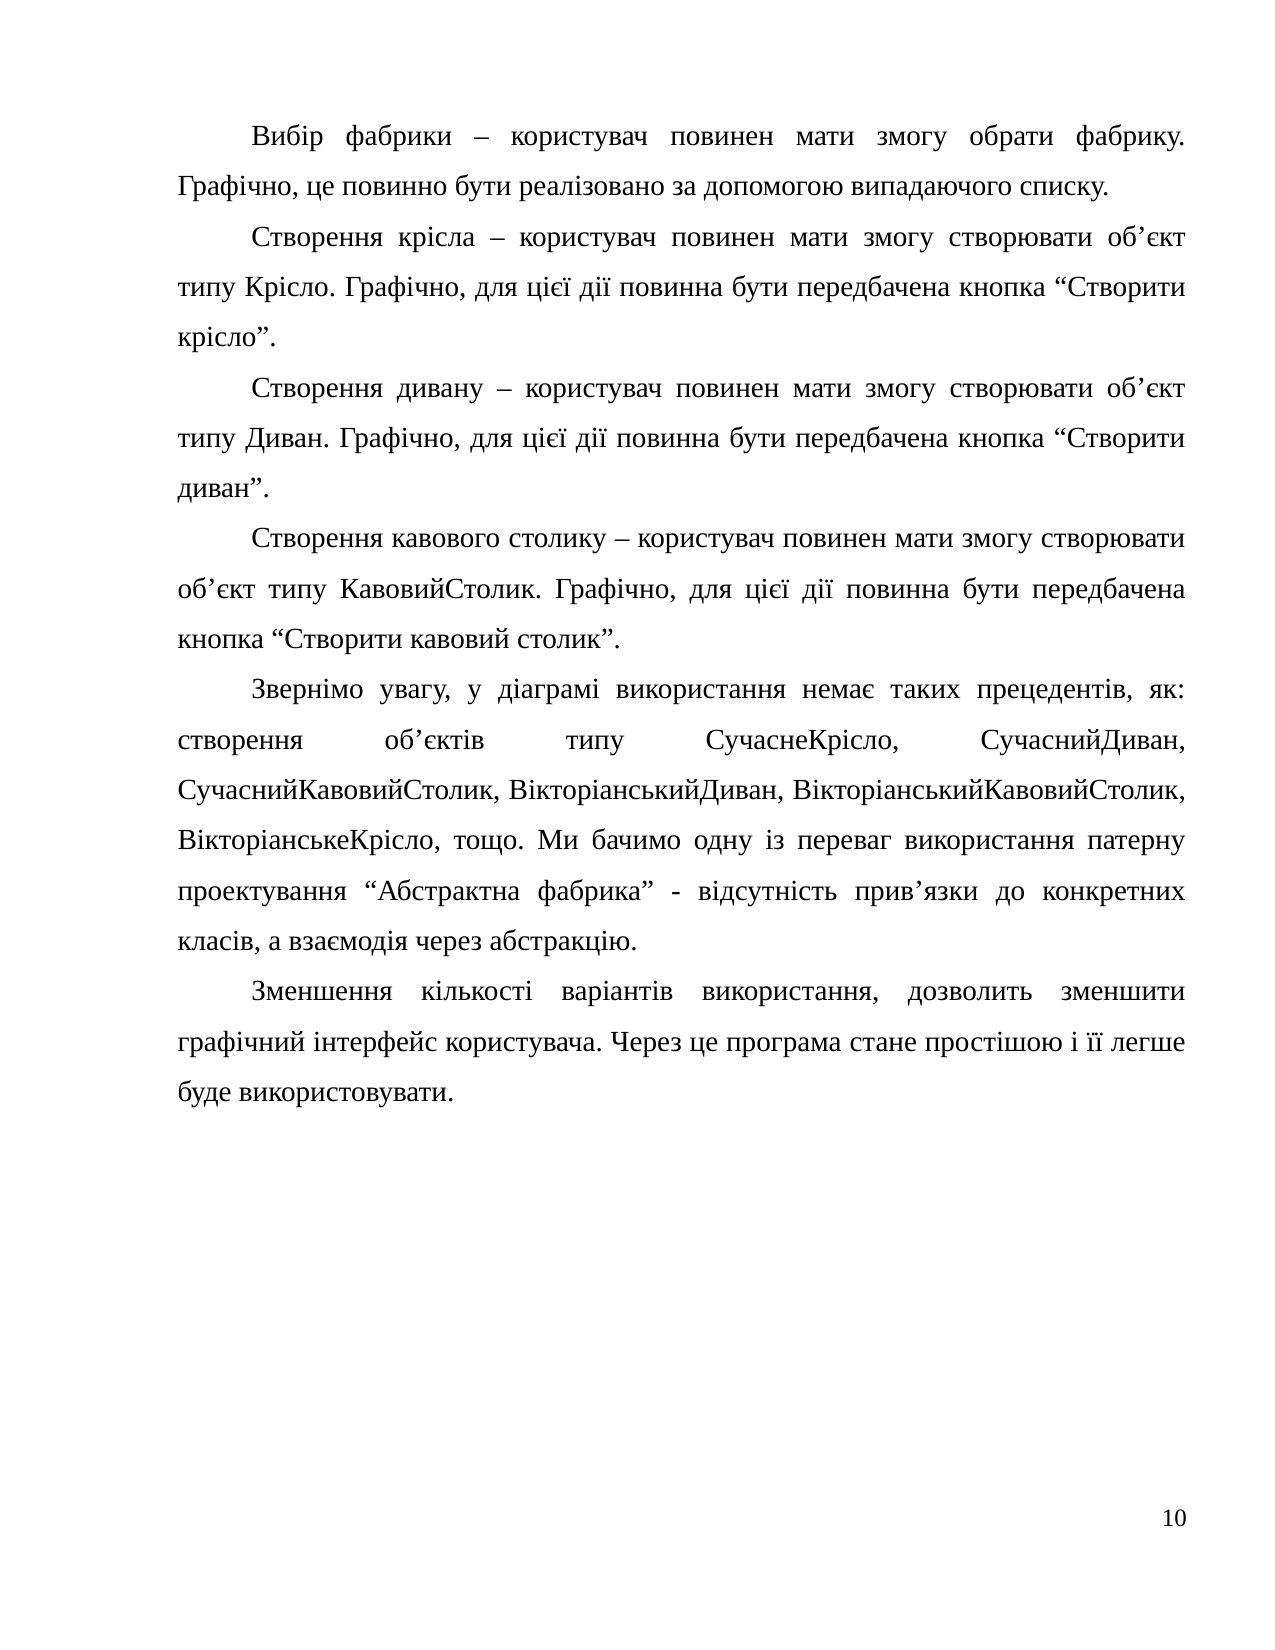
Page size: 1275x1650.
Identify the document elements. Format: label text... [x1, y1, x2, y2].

text Створення дивану – користувач повинен мати змогу створювати об’єкт типу Диван. Графічно, для цієї дії повинна бути передбачена кнопка “Створити диван”. [177, 370, 1186, 504]
text Створення крісла – користувач повинен мати змогу створювати об’єкт типу Крісло. Графічно, для цієї дії повинна бути передбачена кнопка “Створити крісло”. [177, 219, 1186, 353]
text Вибір фабрики – користувач повинен мати змогу обрати фабрику. Графічно, це повинно бути реалізовано за допомогою випадаючого списку. [177, 118, 1186, 202]
text Звернімо увагу, у діаграмі використання немає таких прецедентів, як: створення об’єктів типу СучаснеКрісло, СучаснийДиван, СучаснийКавовийСтолик, ВікторіанськийДиван, ВікторіанськийКавовийСтолик, ВікторіанськеКрісло, тощо. Ми бачимо одну із переваг використання патерну проектування “Абстрактна фабрика” - відсутність прив’язки до конкретних класів, а взаємодія через абстракцію. [177, 672, 1186, 957]
text Створення кавового столику – користувач повинен мати змогу створювати об’єкт типу КавовийСтолик. Графічно, для цієї дії повинна бути передбачена кнопка “Створити кавовий столик”. [177, 521, 1186, 655]
text Зменшення кількості варіантів використання, дозволить зменшити графічний інтерфейс користувача. Через це програма стане простішою і її легше буде використовувати. [177, 973, 1186, 1108]
